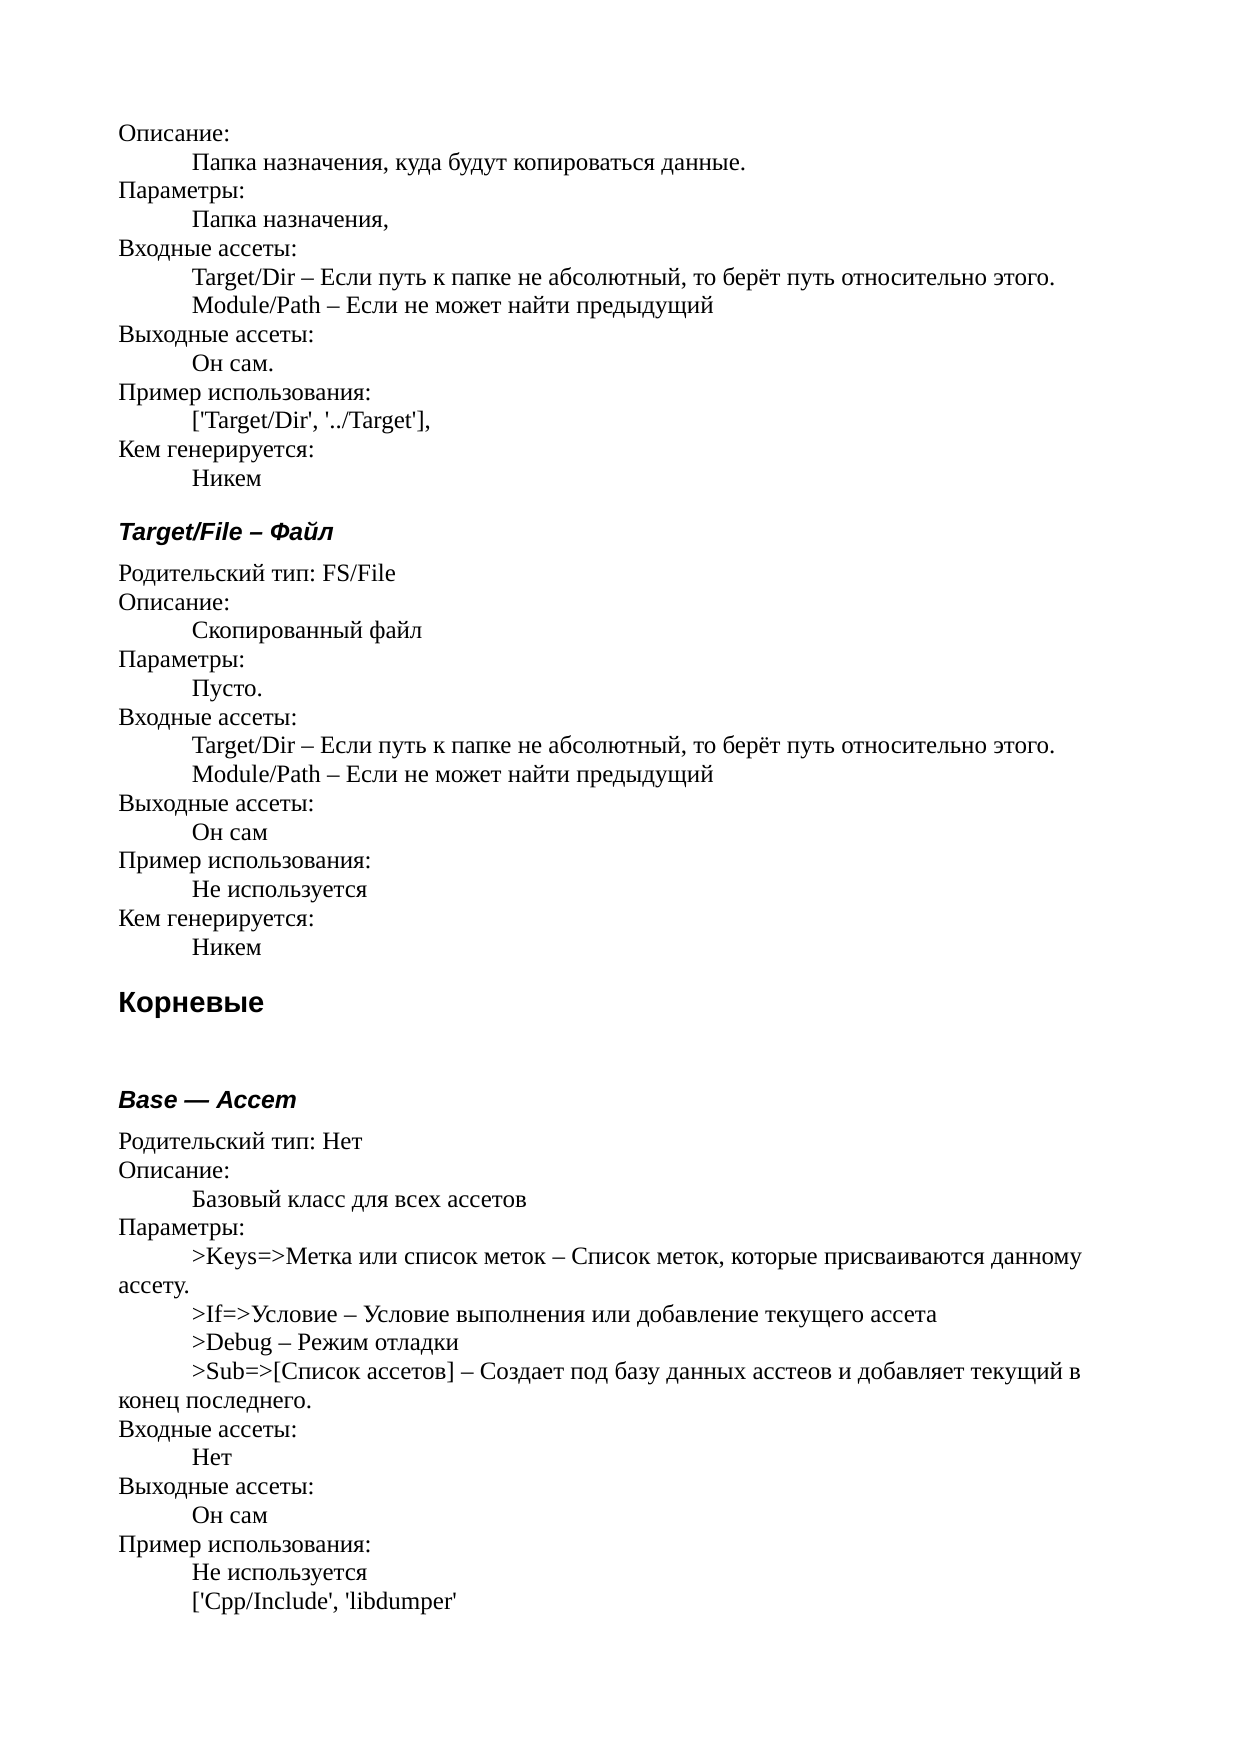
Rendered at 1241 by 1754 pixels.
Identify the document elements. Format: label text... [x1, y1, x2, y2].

text Он сам. [118, 348, 1122, 377]
text Описание: [118, 1155, 1122, 1184]
text Описание: [118, 118, 1122, 147]
subtitle Корневые [118, 985, 1122, 1019]
text Базовый класс для всех ассетов [118, 1184, 1122, 1212]
text Target/Dir – Если путь к папке не абсолютный, то берёт путь относительно этого. [118, 262, 1122, 291]
text >Debug – Режим отладки [118, 1327, 1122, 1356]
text Родительский тип: FS/File [118, 558, 1122, 587]
text Параметры: [118, 1212, 1122, 1241]
text Не используется [118, 874, 1122, 903]
text Входные ассеты: [118, 1414, 1122, 1442]
text >Keys=>Метка или список меток – Список меток, которые присваиваются данному ассету. [118, 1241, 1122, 1299]
text ['Target/Dir', '../Target'], [118, 406, 1122, 434]
text >Sub=>[Список ассетов] – Создает под базу данных асстеов и добавляет текущий в конец последнего. [118, 1356, 1122, 1414]
text Родительский тип: Нет [118, 1126, 1122, 1155]
text Параметры: [118, 176, 1122, 204]
text Он сам [118, 817, 1122, 845]
text Скопированный файл [118, 615, 1122, 644]
text ['Cpp/Include', 'libdumper' [118, 1586, 1122, 1615]
text Выходные ассеты: [118, 319, 1122, 348]
text Папка назначения, [118, 204, 1122, 233]
text Никем [118, 932, 1122, 960]
text Не используется [118, 1557, 1122, 1586]
text Target/Dir – Если путь к папке не абсолютный, то берёт путь относительно этого. [118, 730, 1122, 759]
text Параметры: [118, 644, 1122, 673]
text Кем генерируется: [118, 434, 1122, 463]
text Пример использования: [118, 845, 1122, 874]
text Пусто. [118, 673, 1122, 702]
text >If=>Условие – Условие выполнения или добавление текущего ассета [118, 1299, 1122, 1327]
text Входные ассеты: [118, 233, 1122, 262]
text Описание: [118, 587, 1122, 615]
text Входные ассеты: [118, 702, 1122, 730]
subtitle Base — Ассет [118, 1085, 1122, 1114]
text Никем [118, 463, 1122, 492]
text Выходные ассеты: [118, 788, 1122, 817]
text Кем генерируется: [118, 903, 1122, 932]
text Нет [118, 1442, 1122, 1471]
text Пример использования: [118, 1529, 1122, 1557]
text Module/Path – Если не может найти предыдущий [118, 759, 1122, 788]
subtitle Target/File – Файл [118, 517, 1122, 545]
text Папка назначения, куда будут копироваться данные. [118, 147, 1122, 176]
text Он сам [118, 1500, 1122, 1529]
text Пример использования: [118, 377, 1122, 406]
text Выходные ассеты: [118, 1471, 1122, 1500]
text Module/Path – Если не может найти предыдущий [118, 291, 1122, 319]
